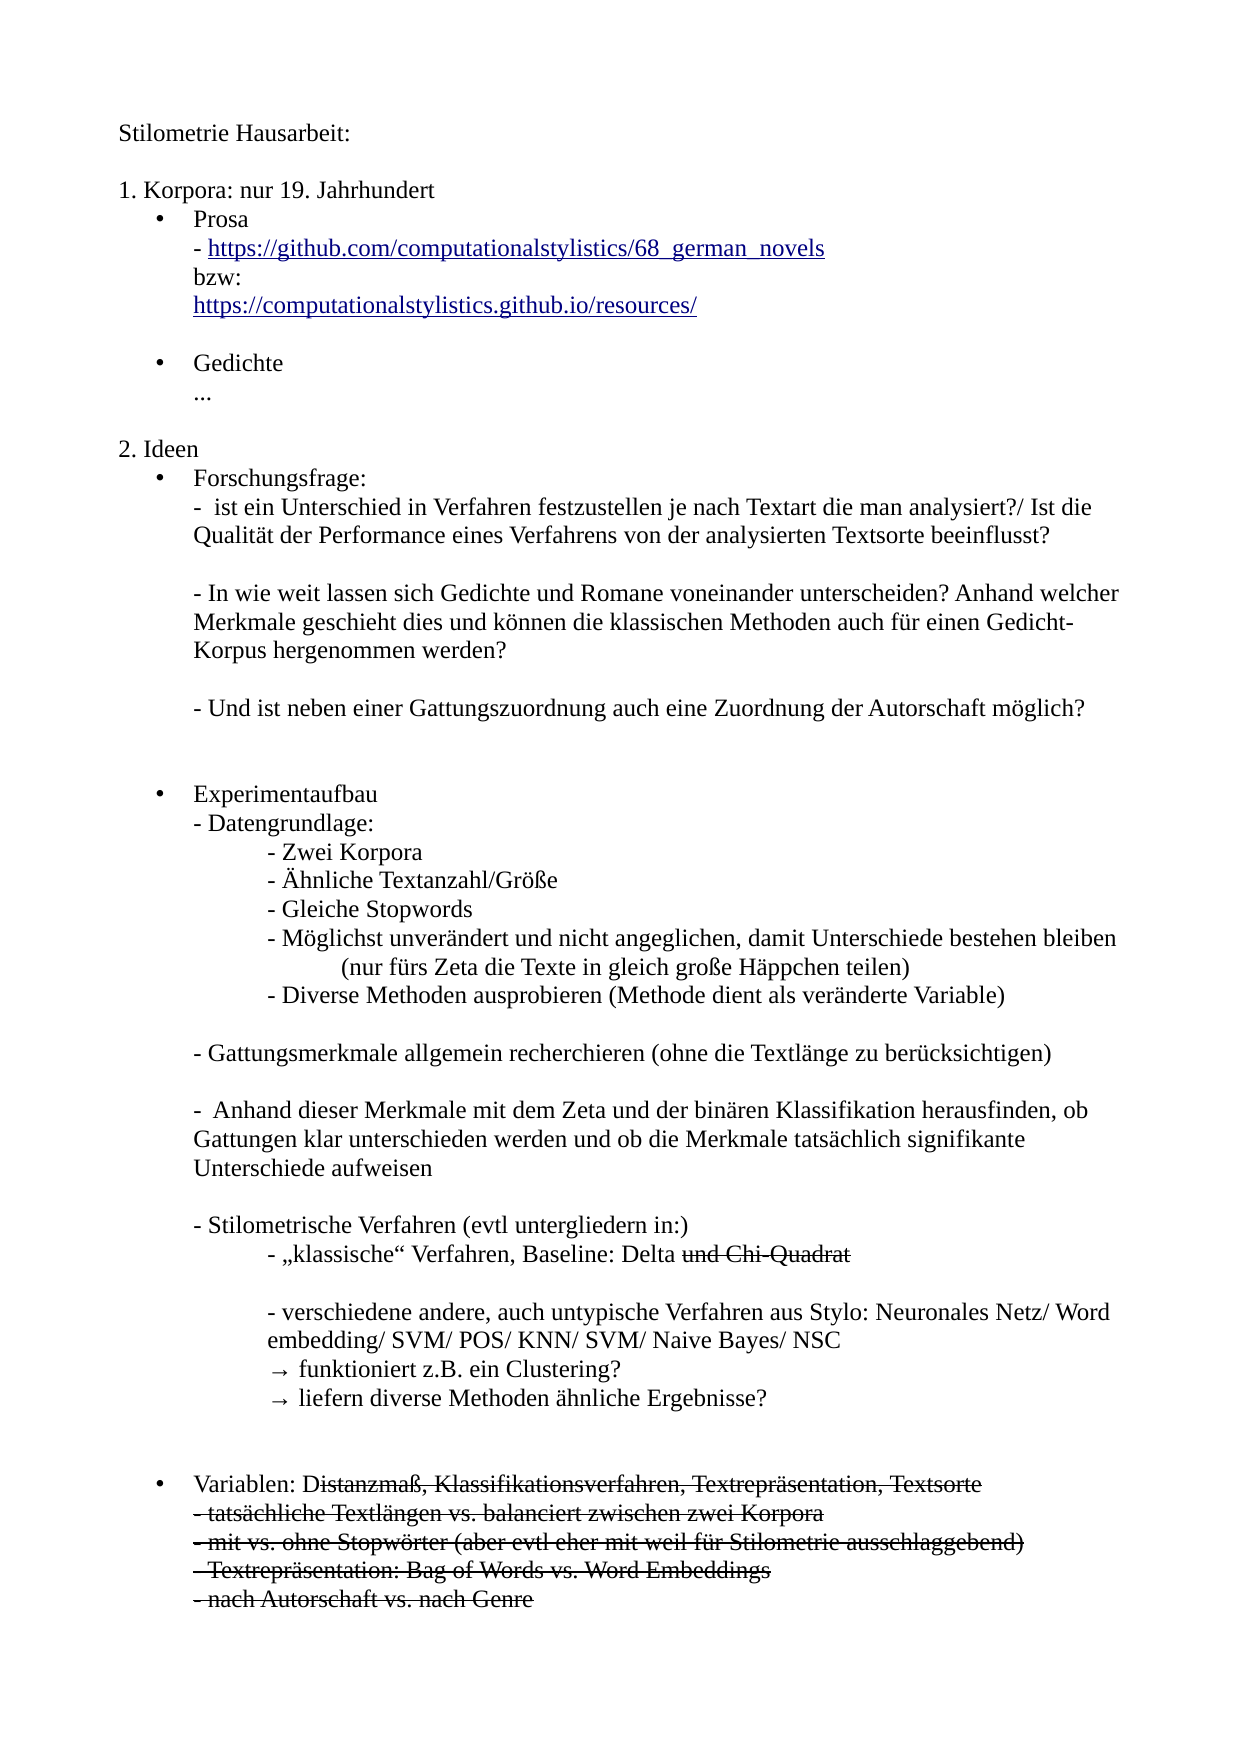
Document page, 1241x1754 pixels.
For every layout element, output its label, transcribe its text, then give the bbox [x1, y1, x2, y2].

list ... [156, 377, 1122, 406]
list Forschungsfrage: - ist ein Unterschied in Verfahren festzustellen je nach Textart die man analysiert?/ Ist die Qualität der Performance eines Verfahrens von der analysierten Textsorte beeinflusst? - In wie weit lassen sich Gedichte und Romane voneinander unterscheiden? Anhand welcher Merkmale geschieht dies und können die klassischen Methoden auch für einen Gedicht-Korpus hergenommen werden? - Und ist neben einer Gattungszuordnung auch eine Zuordnung der Autorschaft möglich? [156, 463, 1122, 779]
text 1. Korpora: nur 19. Jahrhundert [118, 176, 1122, 204]
list - Anhand dieser Merkmale mit dem Zeta und der binären Klassifikation herausfinden, ob Gattungen klar unterschieden werden und ob die Merkmale tatsächlich signifikante Unterschiede aufweisen - Stilometrische Verfahren (evtl untergliedern in:) - „klassische“ Verfahren, Baseline: Delta und Chi-Quadrat - verschiedene andere, auch untypische Verfahren aus Stylo: Neuronales Netz/ Word embedding/ SVM/ POS/ KNN/ SVM/ Naive Bayes/ NSC → funktioniert z.B. ein Clustering? → liefern diverse Methoden ähnliche Ergebnisse? [156, 1096, 1122, 1412]
list - Gleiche Stopwords [156, 894, 1122, 923]
text 2. Ideen [118, 434, 1122, 463]
text Stilometrie Hausarbeit: [118, 118, 1122, 147]
list Gedichte [156, 348, 1122, 377]
list - Ähnliche Textanzahl/Größe [156, 866, 1122, 894]
list Experimentaufbau - Datengrundlage: - Zwei Korpora [156, 779, 1122, 866]
list Variablen: Distanzmaß, Klassifikationsverfahren, Textrepräsentation, Textsorte - tatsächliche Textlängen vs. balanciert zwischen zwei Korpora - mit vs. ohne Stopwörter (aber evtl eher mit weil für Stilometrie ausschlaggebend) - Textrepräsentation: Bag of Words vs. Word Embeddings - nach Autorschaft vs. nach Genre [156, 1469, 1122, 1613]
list Prosa [156, 204, 1122, 233]
list - Diverse Methoden ausprobieren (Methode dient als veränderte Variable) - Gattungsmerkmale allgemein recherchieren (ohne die Textlänge zu berücksichtigen) [156, 981, 1122, 1096]
list - https://github.com/computationalstylistics/68_german_novels bzw: https://computationalstylistics.github.io/resources/ [156, 233, 1122, 348]
list - Möglichst unverändert und nicht angeglichen, damit Unterschiede bestehen bleiben (nur fürs Zeta die Texte in gleich große Häppchen teilen) [156, 923, 1122, 981]
